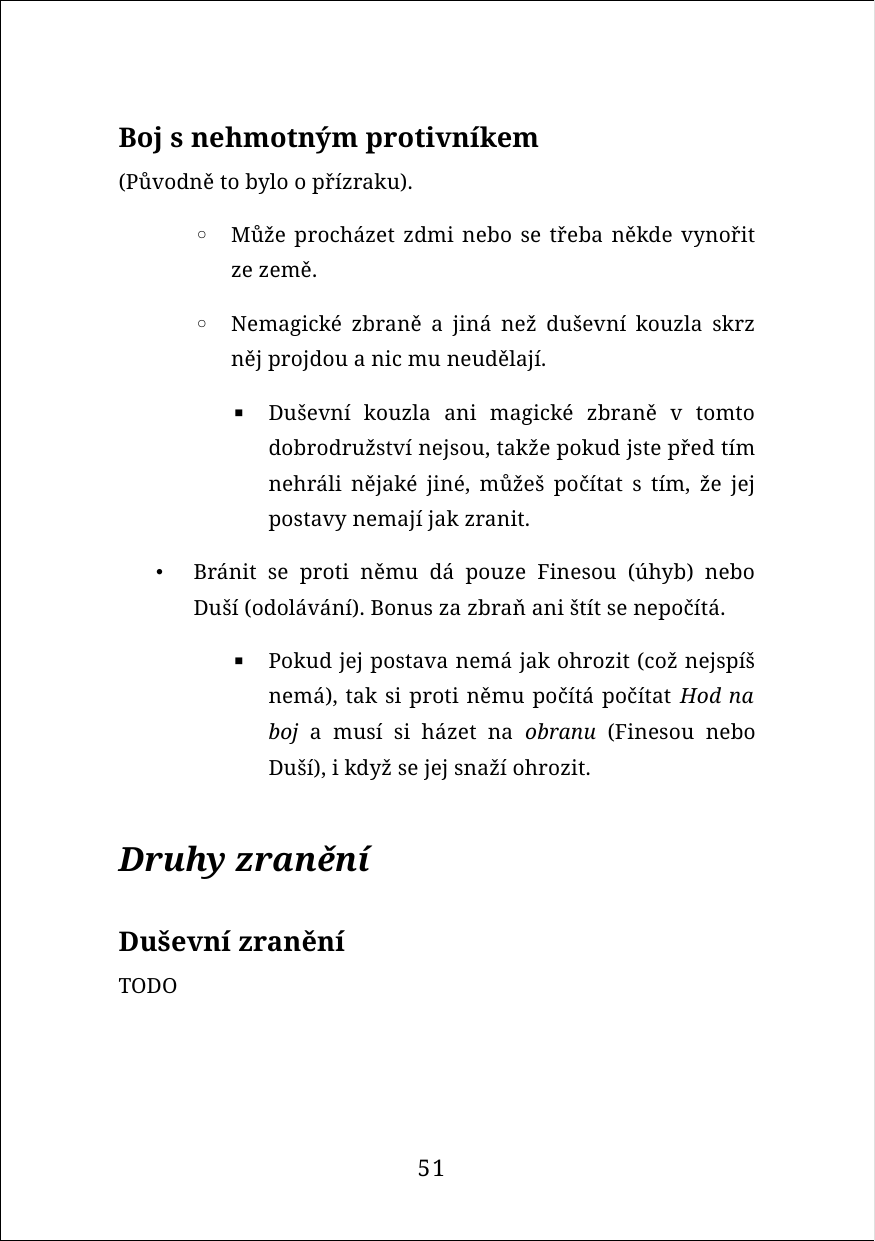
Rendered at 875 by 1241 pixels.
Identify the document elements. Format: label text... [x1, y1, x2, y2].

subtitle Duševní zranění [118, 922, 756, 959]
subtitle Boj s nehmotným protivníkem [118, 118, 756, 155]
subtitle Druhy zranění [118, 836, 756, 881]
list Duševní kouzla ani magické zbraně v tomto dobrodružství nejsou, takže pokud jste před tím nehráli nějaké jiné, můžeš počítat s tím, že jej postavy nemají jak zranit. [231, 398, 756, 533]
list Bránit se proti němu dá pouze Finesou (úhyb) nebo Duší (odolávání). Bonus za zbraň ani štít se nepočítá. [156, 557, 756, 621]
text TODO [118, 971, 756, 999]
list Nemagické zbraně a jiná než duševní kouzla skrz něj projdou a nic mu neudělají. [193, 309, 756, 373]
text (Původně to bylo o přízraku). [118, 167, 756, 195]
list Může procházet zdmi nebo se třeba někde vynořit ze země. [193, 220, 756, 284]
list Pokud jej postava nemá jak ohrozit (což nejspíš nemá), tak si proti němu počítá počítat Hod na boj a musí si házet na obranu (Finesou nebo Duší), i když se jej snaží ohrozit. [231, 646, 756, 781]
